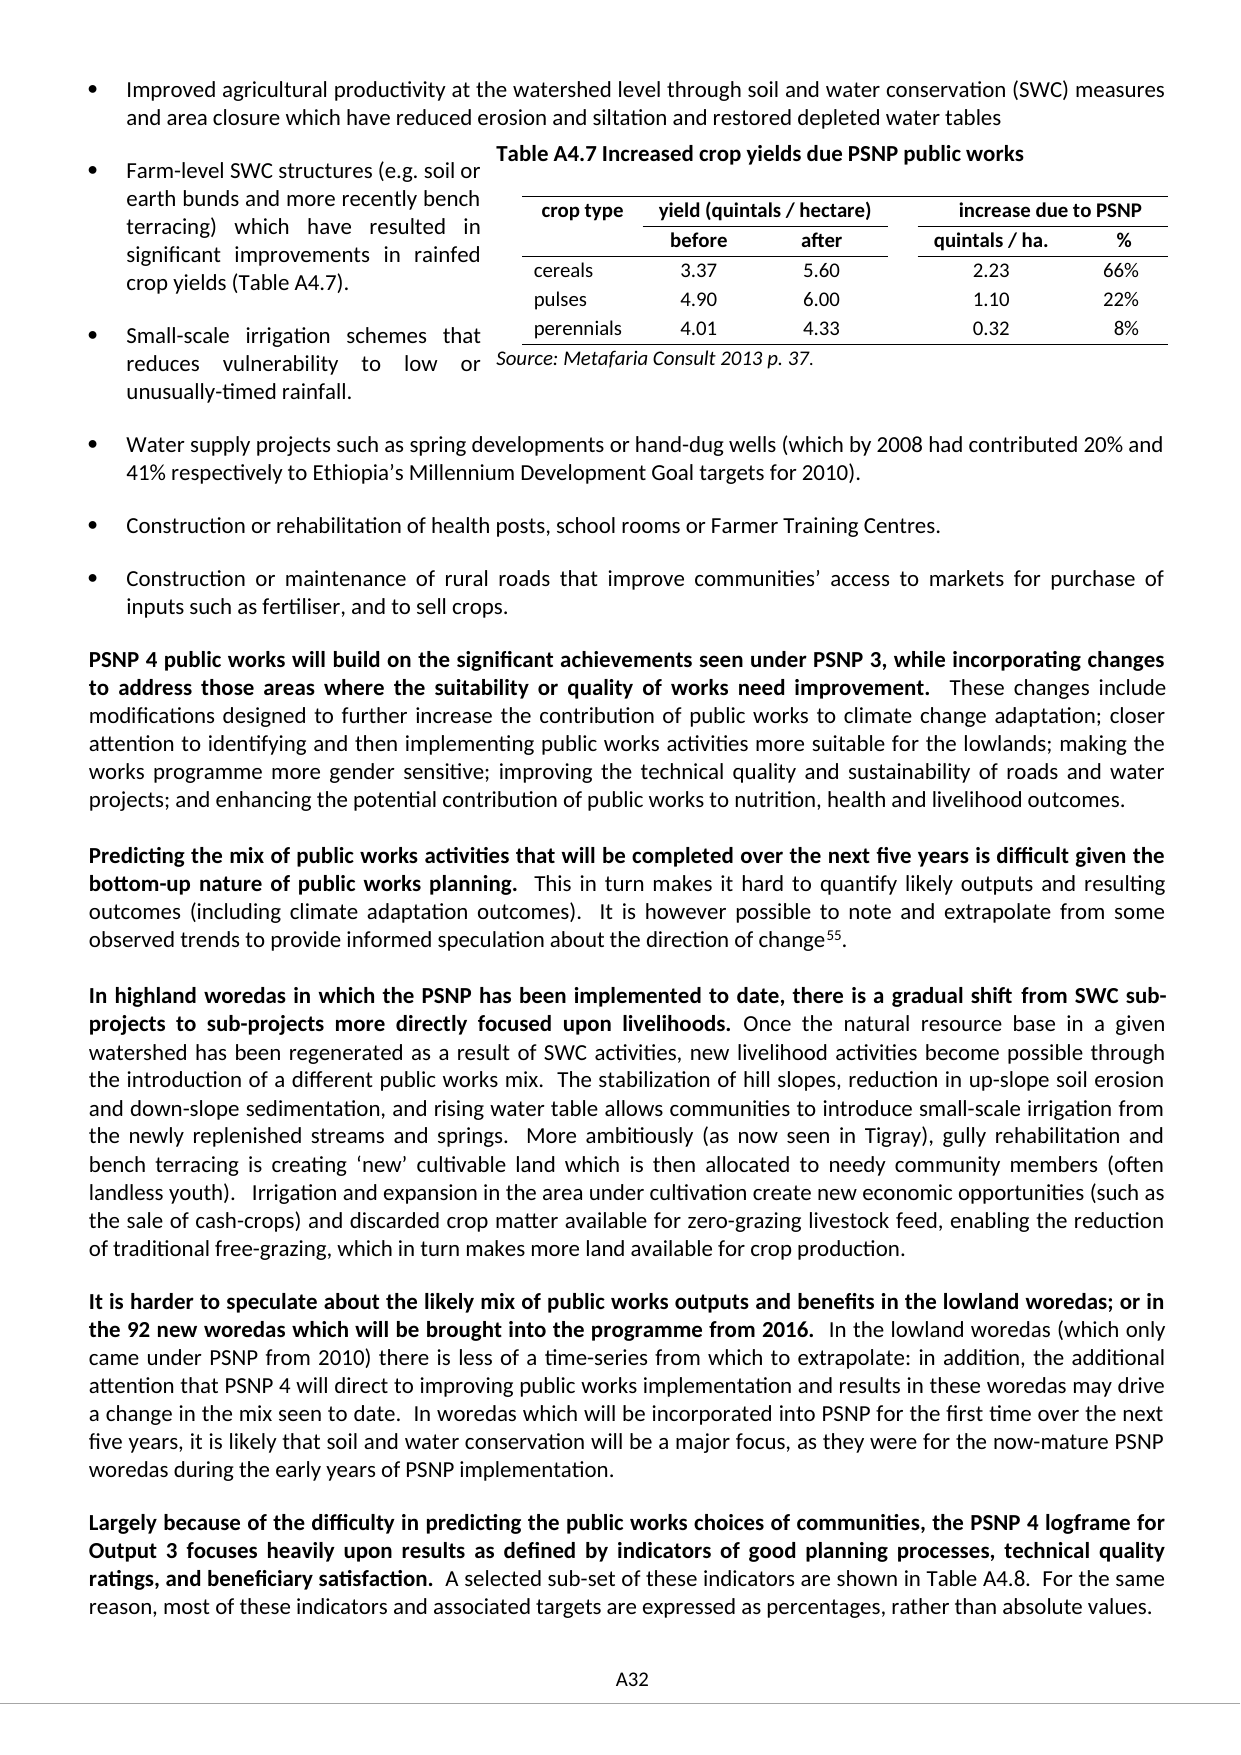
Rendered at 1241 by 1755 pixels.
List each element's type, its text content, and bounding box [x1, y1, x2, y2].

table_cell pulses [522, 286, 642, 315]
table_cell 8% [1065, 315, 1168, 344]
subtitle Improved agricultural productivity at the watershed level through soil and water conservation (SWC) measures and area closure which have reduced erosion and siltation and restored depleted water tables [89, 75, 1167, 131]
subtitle Water supply projects such as spring developments or hand-dug wells (which by 2008 had contributed 20% and 41% respectively to Ethiopia’s Millennium Development Goal targets for 2010). [89, 430, 1167, 486]
table_header [888, 197, 917, 226]
subtitle Construction or rehabilitation of health posts, school rooms or Farmer Training Centres. [89, 511, 1167, 539]
table_cell % [1065, 227, 1168, 256]
table_cell [888, 315, 917, 344]
table_header yield (quintals / hectare) [643, 197, 888, 226]
table_cell 2.23 [918, 257, 1065, 286]
list Table A4.7 Increased crop yields due PSNP public works [496, 139, 1153, 167]
table_cell 0.32 [918, 315, 1065, 344]
table_cell 4.01 [643, 315, 755, 344]
subtitle It is harder to speculate about the likely mix of public works outputs and benefits in the lowland woredas; or in the 92 new woredas which will be brought into the programme from 2016. In the lowland woredas (which only came under PSNP from 2010) there is less of a time-series from which to extrapolate: in addition, the additional attention that PSNP 4 will direct to improving public works implementation and results in these woredas may drive a change in the mix seen to date. In woredas which will be incorporated into PSNP for the first time over the next five years, it is likely that soil and water conservation will be a major focus, as they were for the now-mature PSNP woredas during the early years of PSNP implementation. [89, 1287, 1167, 1483]
text Predicting the mix of public works activities that will be completed over the next five years is difficult given the bottom-up nature of public works planning. This in turn makes it hard to quantify likely outputs and resulting outcomes (including climate adaptation outcomes). It is however possible to note and extrapolate from some observed trends to provide informed speculation about the direction of change. [89, 841, 1167, 953]
table_cell quintals / ha. [918, 227, 1065, 256]
subtitle Largely because of the difficulty in predicting the public works choices of communities, the PSNP 4 logframe for Output 3 focuses heavily upon results as defined by indicators of good planning processes, technical quality ratings, and beneficiary satisfaction. A selected sub-set of these indicators are shown in Table A4.8. For the same reason, most of these indicators and associated targets are expressed as percentages, rather than absolute values. [89, 1508, 1167, 1620]
subtitle Farm-level SWC structures (e.g. soil or earth bunds and more recently bench terracing) which have resulted in significant improvements in rainfed crop yields (Table A4.7). [89, 132, 1168, 399]
table_cell [888, 256, 917, 286]
subtitle PSNP 4 public works will build on the significant achievements seen under PSNP 3, while incorporating changes to address those areas where the suitability or quality of works need improvement. These changes include modifications designed to further increase the contribution of public works to climate change adaptation; closer attention to identifying and then implementing public works activities more suitable for the lowlands; making the works programme more gender sensitive; improving the technical quality and sustainability of roads and water projects; and enhancing the potential contribution of public works to nutrition, health and livelihood outcomes. [89, 645, 1167, 813]
text In highland woredas in which the PSNP has been implemented to date, there is a gradual shift from SWC sub-projects to sub-projects more directly focused upon livelihoods. Once the natural resource base in a given watershed has been regenerated as a result of SWC activities, new livelihood activities become possible through the introduction of a different public works mix. The stabilization of hill slopes, reduction in up-slope soil erosion and down-slope sedimentation, and rising water table allows communities to introduce small-scale irrigation from the newly replenished streams and springs. More ambitiously (as now seen in Tigray), gully rehabilitation and bench terracing is creating ‘new’ cultivable land which is then allocated to needy community members (often landless youth). Irrigation and expansion in the area under cultivation create new economic opportunities (such as the sale of cash-crops) and discarded crop matter available for zero-grazing livestock feed, enabling the reduction of traditional free-grazing, which in turn makes more land available for crop production. [89, 982, 1167, 1262]
subtitle Small-scale irrigation schemes that reduces vulnerability to low or unusually-timed rainfall. [89, 321, 1167, 405]
list Source: Metafaria Consult 2013 p. 37. [496, 345, 1153, 371]
table_cell 22% [1065, 286, 1168, 315]
table_header increase due to PSNP [918, 197, 1168, 226]
table_cell [522, 226, 642, 256]
table_cell after [755, 227, 888, 256]
table_cell [888, 286, 917, 315]
table_cell 6.00 [755, 286, 888, 315]
subtitle Construction or maintenance of rural roads that improve communities’ access to markets for purchase of inputs such as fertiliser, and to sell crops. [89, 564, 1167, 620]
table_cell cereals [522, 257, 642, 286]
table_cell 4.90 [643, 286, 755, 315]
table_cell [888, 226, 917, 256]
table_cell 4.33 [755, 315, 888, 344]
table_cell before [643, 227, 755, 256]
table_cell 1.10 [918, 286, 1065, 315]
table_header crop type [522, 197, 642, 226]
table_cell 66% [1065, 257, 1168, 286]
table_cell perennials [522, 315, 642, 344]
table_cell 5.60 [755, 257, 888, 286]
table_cell 3.37 [643, 257, 755, 286]
